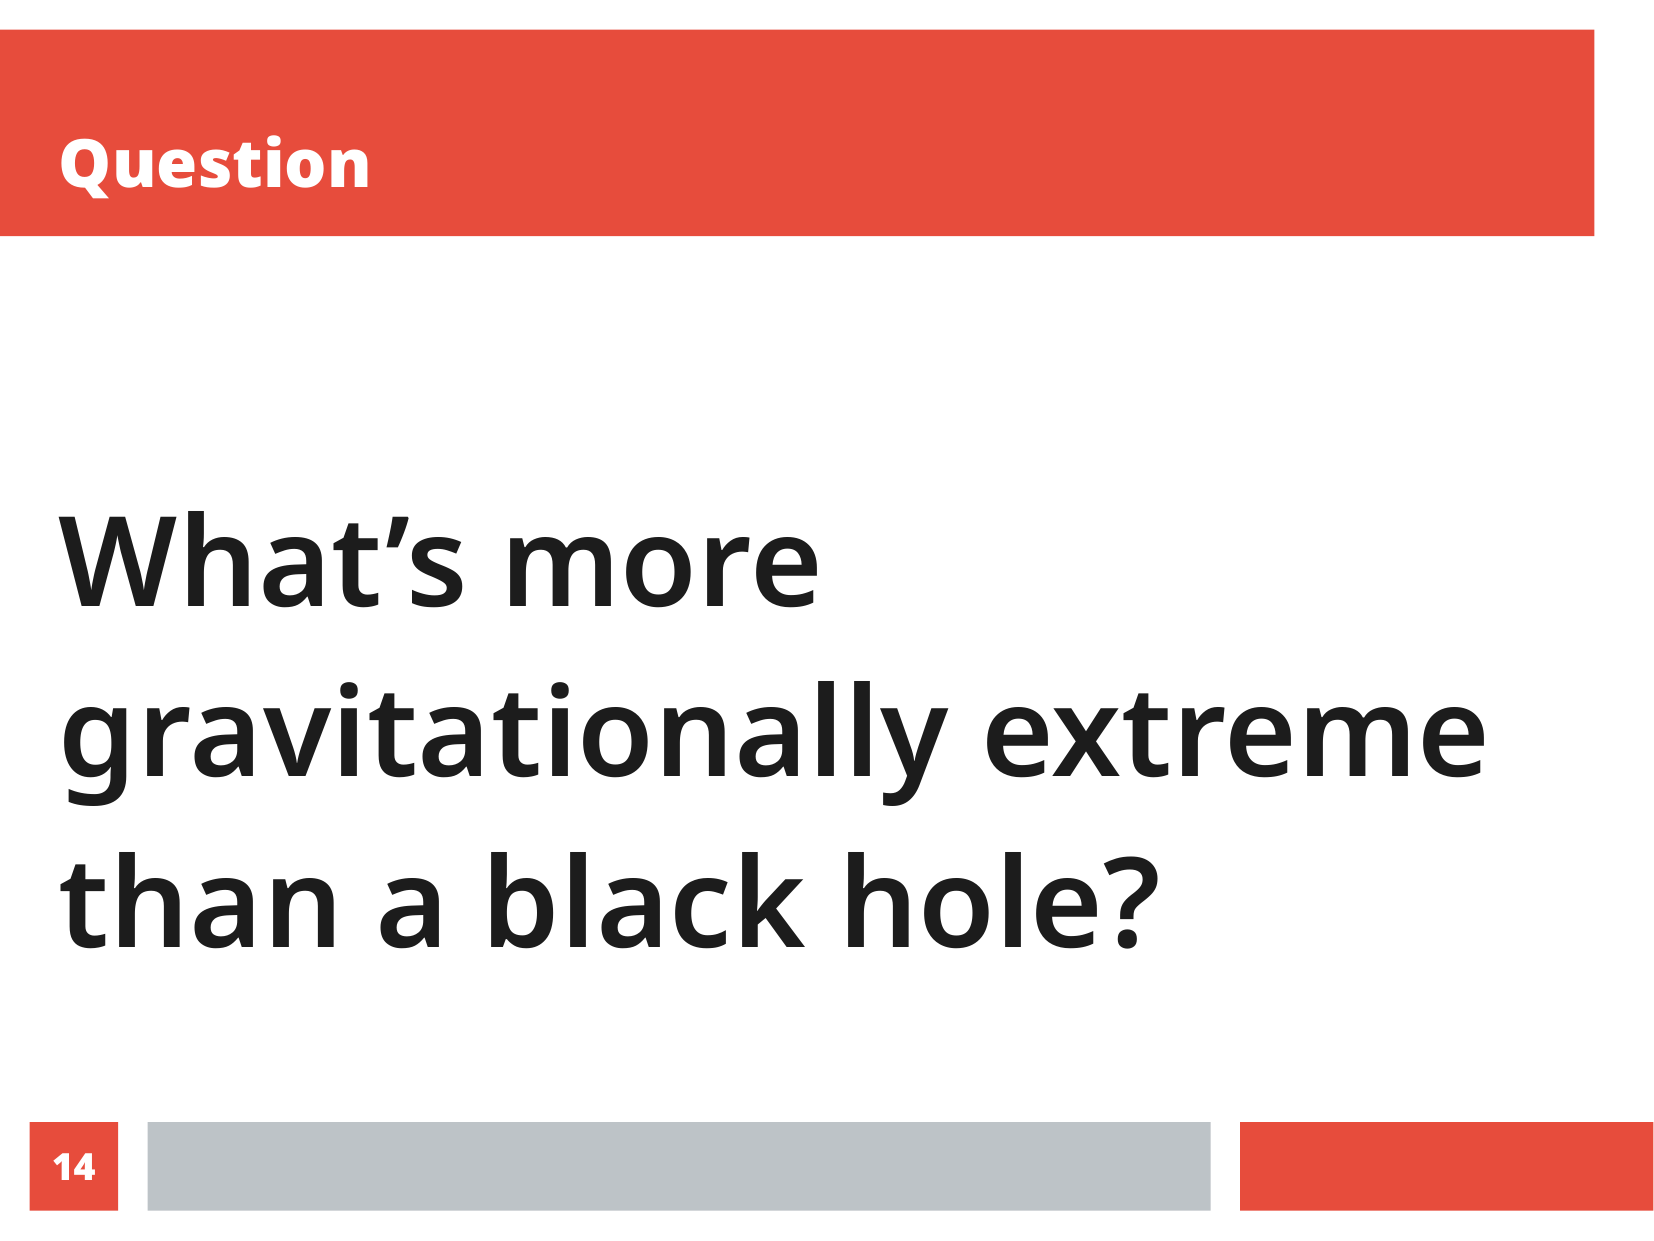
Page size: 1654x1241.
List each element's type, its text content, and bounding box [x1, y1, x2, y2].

list What’s more gravitationally extreme than a black hole? [59, 472, 1565, 1241]
title Question [59, 59, 1595, 207]
